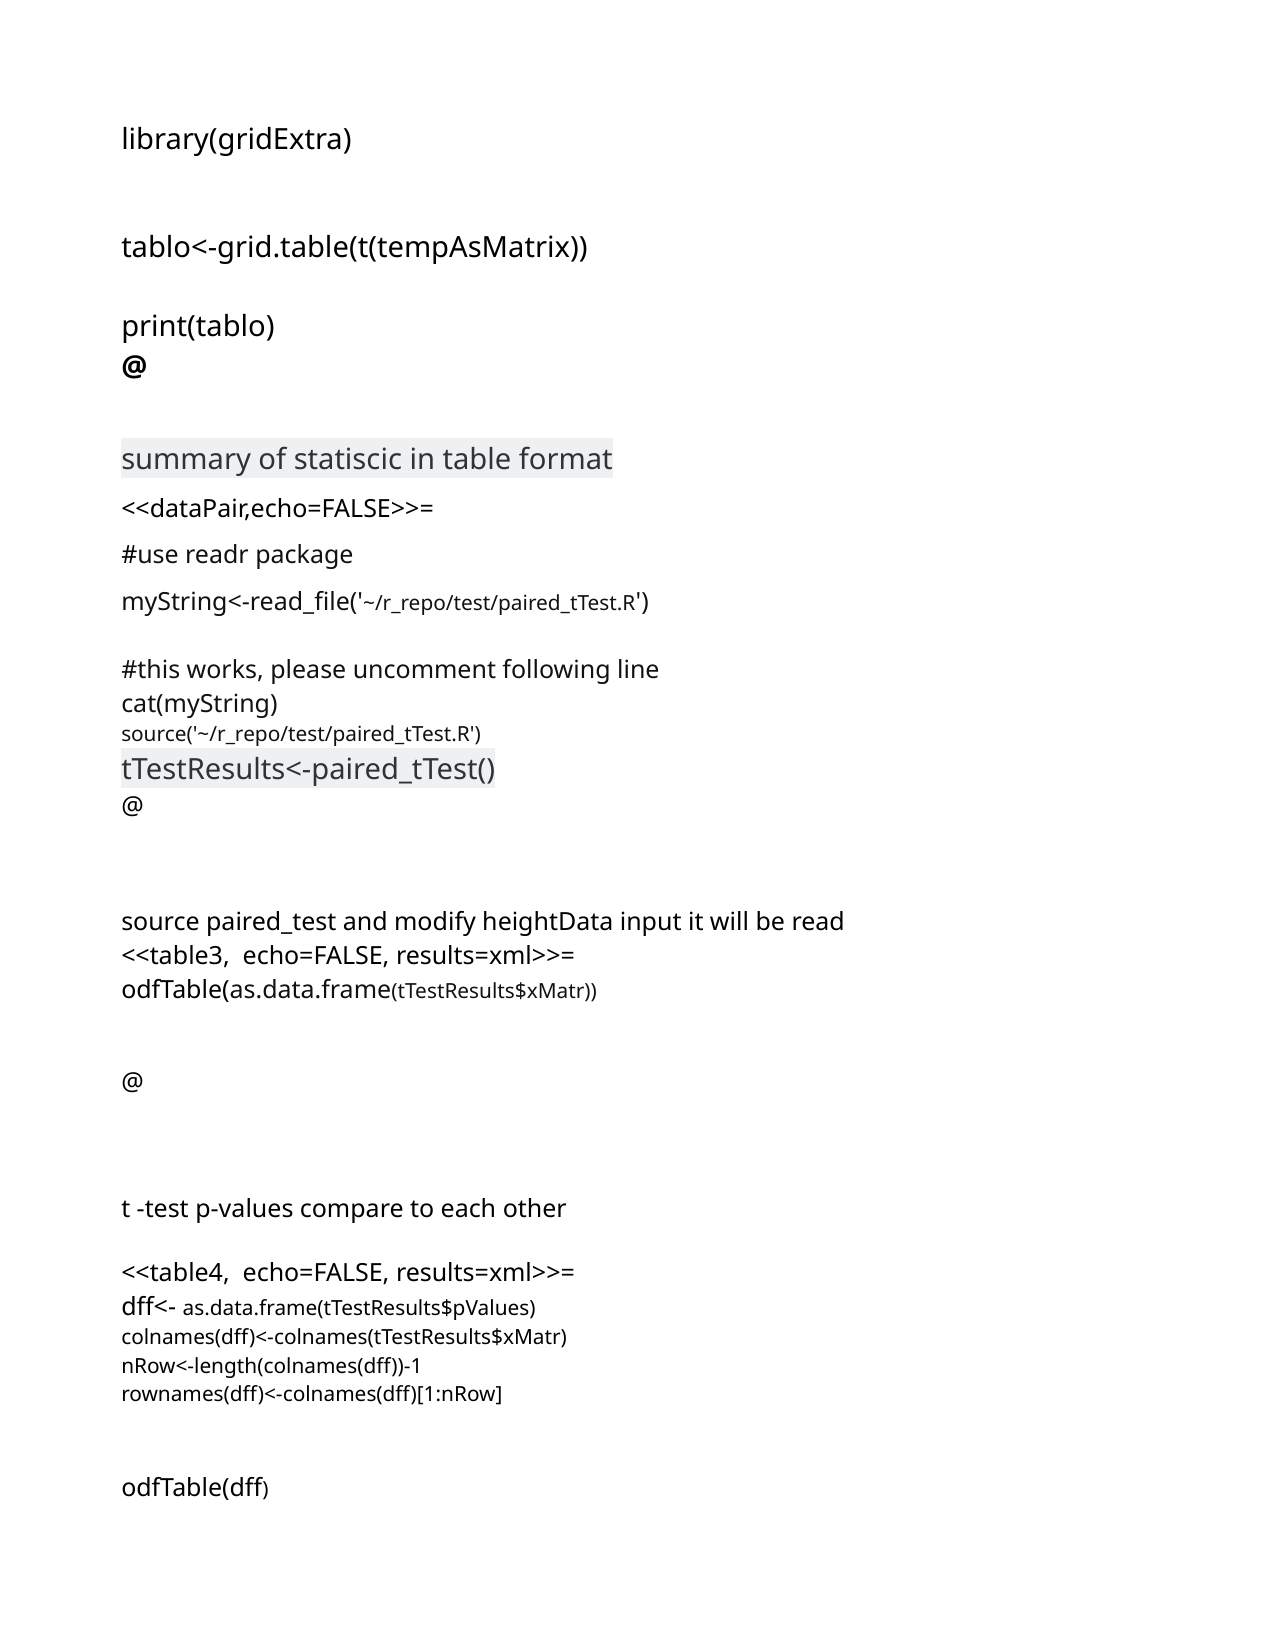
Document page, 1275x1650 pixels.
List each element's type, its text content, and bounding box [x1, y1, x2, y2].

text #use readr package [121, 537, 1158, 571]
text myString<-read_file('~/r_repo/test/paired_tTest.R') [121, 583, 1158, 617]
text #this works, please uncomment following line [121, 651, 1158, 686]
text tablo<-grid.table(t(tempAsMatrix)) [121, 226, 1158, 266]
text <<table3, echo=FALSE, results=xml>>= [121, 937, 1158, 972]
text <<table4, echo=FALSE, results=xml>>= [121, 1254, 1158, 1288]
text print(tablo) [121, 305, 1158, 345]
text colnames(dff)<-colnames(tTestResults$xMatr) [121, 1322, 1158, 1351]
text cat(myString) [121, 686, 1158, 719]
text tTestResults<-paired_tTest() [121, 748, 1158, 788]
text source('~/r_repo/test/paired_tTest.R') [121, 719, 1158, 748]
text odfTable(dff) [121, 1470, 1158, 1504]
text dff<- as.data.frame(tTestResults$pValues) [121, 1288, 1158, 1322]
text @ [121, 345, 1158, 385]
text odfTable(as.data.frame(tTestResults$xMatr)) [121, 972, 1158, 1006]
text t -test p-values compare to each other [121, 1191, 1158, 1225]
text source paired_test and modify heightData input it will be read [121, 903, 1158, 937]
text nRow<-length(colnames(dff))-1 [121, 1351, 1158, 1379]
text summary of statiscic in table format [121, 438, 1158, 478]
text <<dataPair,echo=FALSE>>= [121, 490, 1158, 524]
text library(gridExtra) [121, 118, 1158, 158]
text rownames(dff)<-colnames(dff)[1:nRow] [121, 1379, 1158, 1408]
text @ [121, 1063, 1158, 1098]
text @ [121, 788, 1158, 822]
